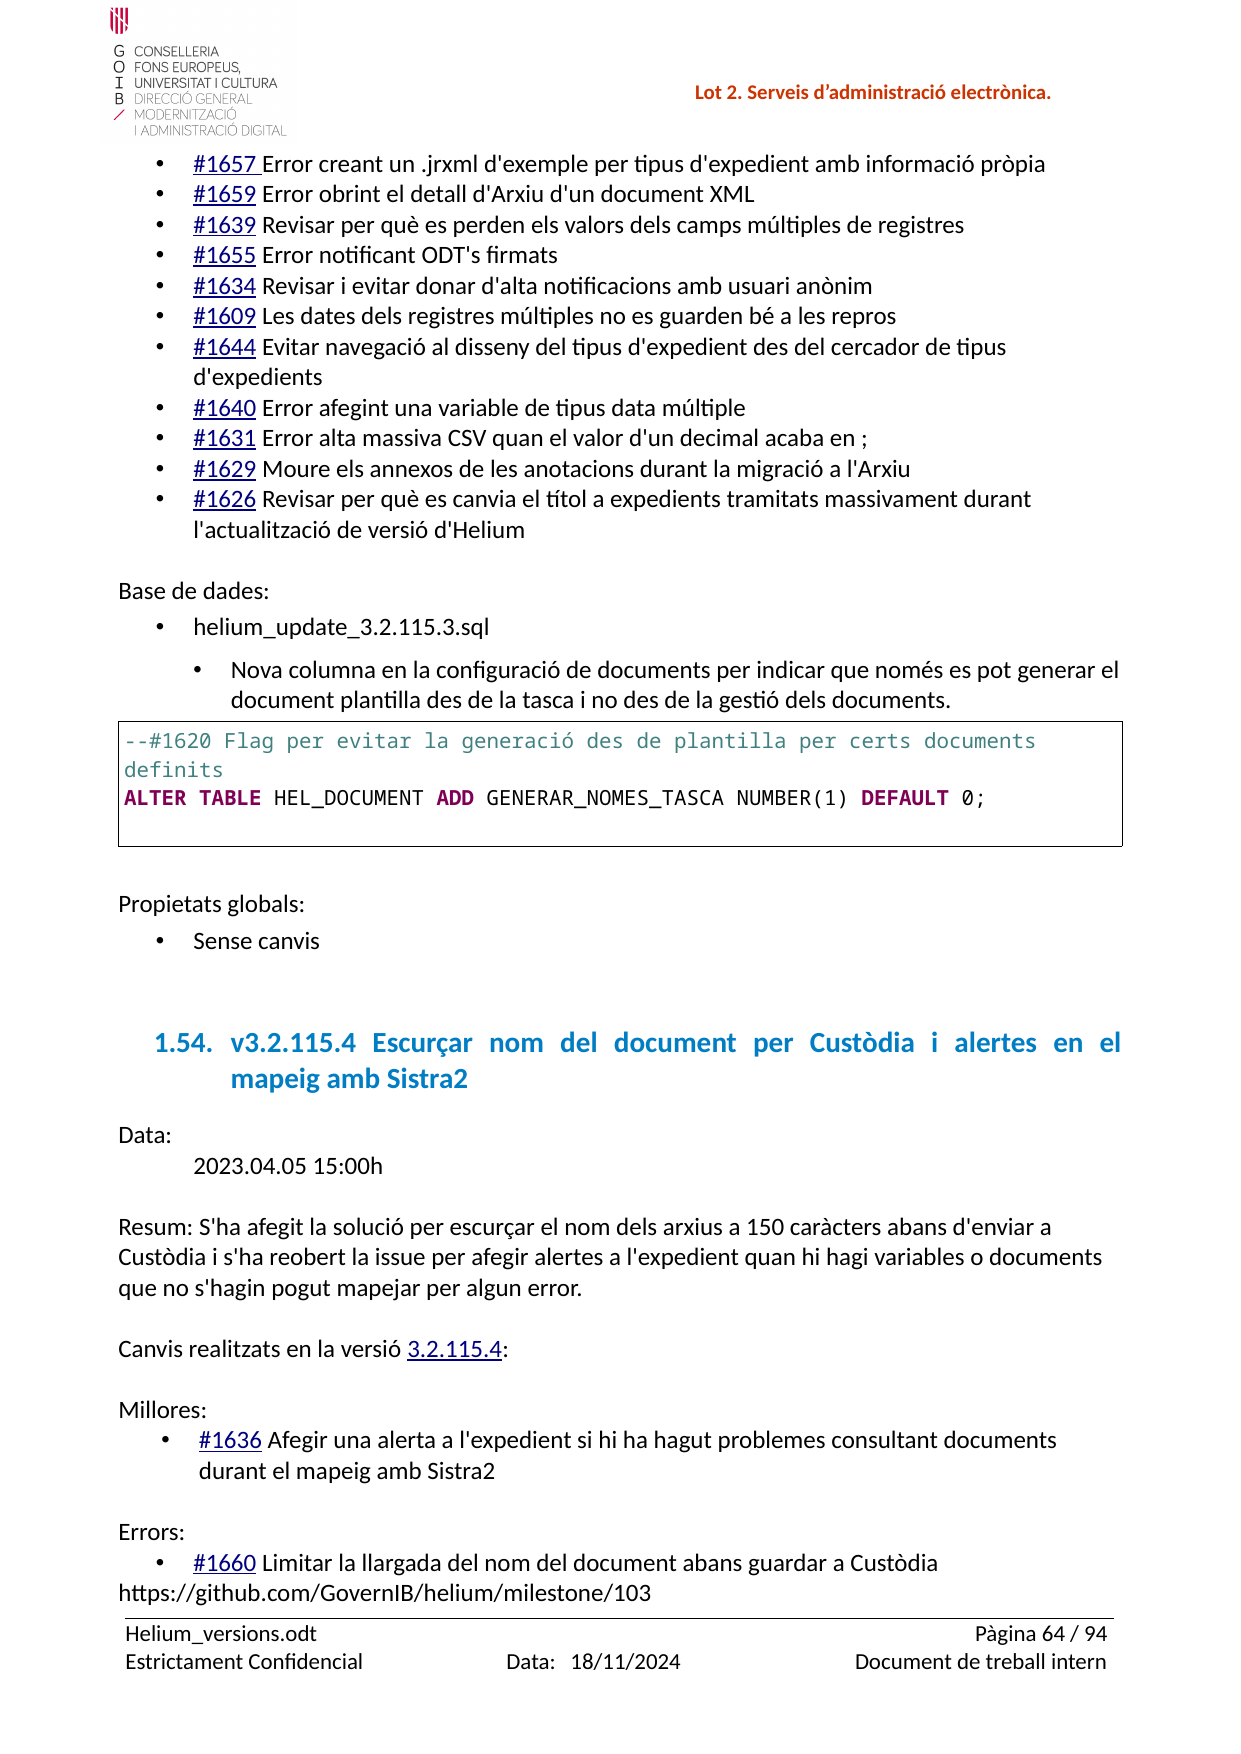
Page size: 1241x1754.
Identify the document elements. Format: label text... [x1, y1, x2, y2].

list #1655 Error notificant ODT's firmats [156, 239, 1122, 270]
text Errors: [118, 1516, 1122, 1547]
list #1634 Revisar i evitar donar d'alta notificacions amb usuari anònim [156, 270, 1122, 300]
list #1644 Evitar navegació al disseny del tipus d'expedient des del cercador de tipus d'expedients [156, 331, 1122, 392]
list #1640 Error afegint una variable de tipus data múltiple [156, 392, 1122, 422]
table_header --#1620 Flag per evitar la generació des de plantilla per certs documents definits ALTER TABLE HEL_DOCUMENT ADD GENERAR_NOMES_TASCA NUMBER(1) DEFAULT 0; [119, 722, 1122, 846]
list #1609 Les dates dels registres múltiples no es guarden bé a les repros [156, 300, 1122, 331]
list #1629 Moure els annexos de les anotacions durant la migració a l'Arxiu [156, 453, 1122, 483]
list #1660 Limitar la llargada del nom del document abans guardar a Custòdia [156, 1547, 1122, 1577]
list #1659 Error obrint el detall d'Arxiu d'un document XML [156, 178, 1122, 209]
subtitle v3.2.115.4 Escurçar nom del document per Custòdia i alertes en el mapeig amb Sistra2 [153, 1024, 1122, 1096]
list #1626 Revisar per què es canvia el títol a expedients tramitats massivament durant l'actualització de versió d'Helium [156, 483, 1122, 544]
list helium_update_3.2.115.3.sql [156, 611, 1122, 642]
list #1657 Error creant un .jrxml d'exemple per tipus d'expedient amb informació pròpia [156, 148, 1122, 178]
text https://github.com/GovernIB/helium/milestone/103 [118, 1577, 1122, 1608]
list #1636 Afegir una alerta a l'expedient si hi ha hagut problemes consultant documents durant el mapeig amb Sistra2 [161, 1425, 1122, 1486]
list Nova columna en la configuració de documents per indicar que només es pot generar el document plantilla des de la tasca i no des de la gestió dels documents. [193, 654, 1122, 715]
text Propietats globals: [118, 889, 1122, 919]
picture [100, 0, 297, 144]
text 2023.04.05 15:00h [118, 1150, 1122, 1181]
text Canvis realitzats en la versió 3.2.115.4: [118, 1333, 1122, 1364]
list #1631 Error alta massiva CSV quan el valor d'un decimal acaba en ; [156, 422, 1122, 453]
list Sense canvis [156, 925, 1122, 956]
list #1639 Revisar per què es perden els valors dels camps múltiples de registres [156, 209, 1122, 239]
text Millores: [118, 1394, 1122, 1425]
text Data: [118, 1119, 1122, 1150]
text Resum: S'ha afegit la solució per escurçar el nom dels arxius a 150 caràcters abans d'enviar a Custòdia i s'ha reobert la issue per afegir alertes a l'expedient quan hi hagi variables o documents que no s'hagin pogut mapejar per algun error. [118, 1211, 1122, 1303]
text Base de dades: [118, 575, 1122, 606]
